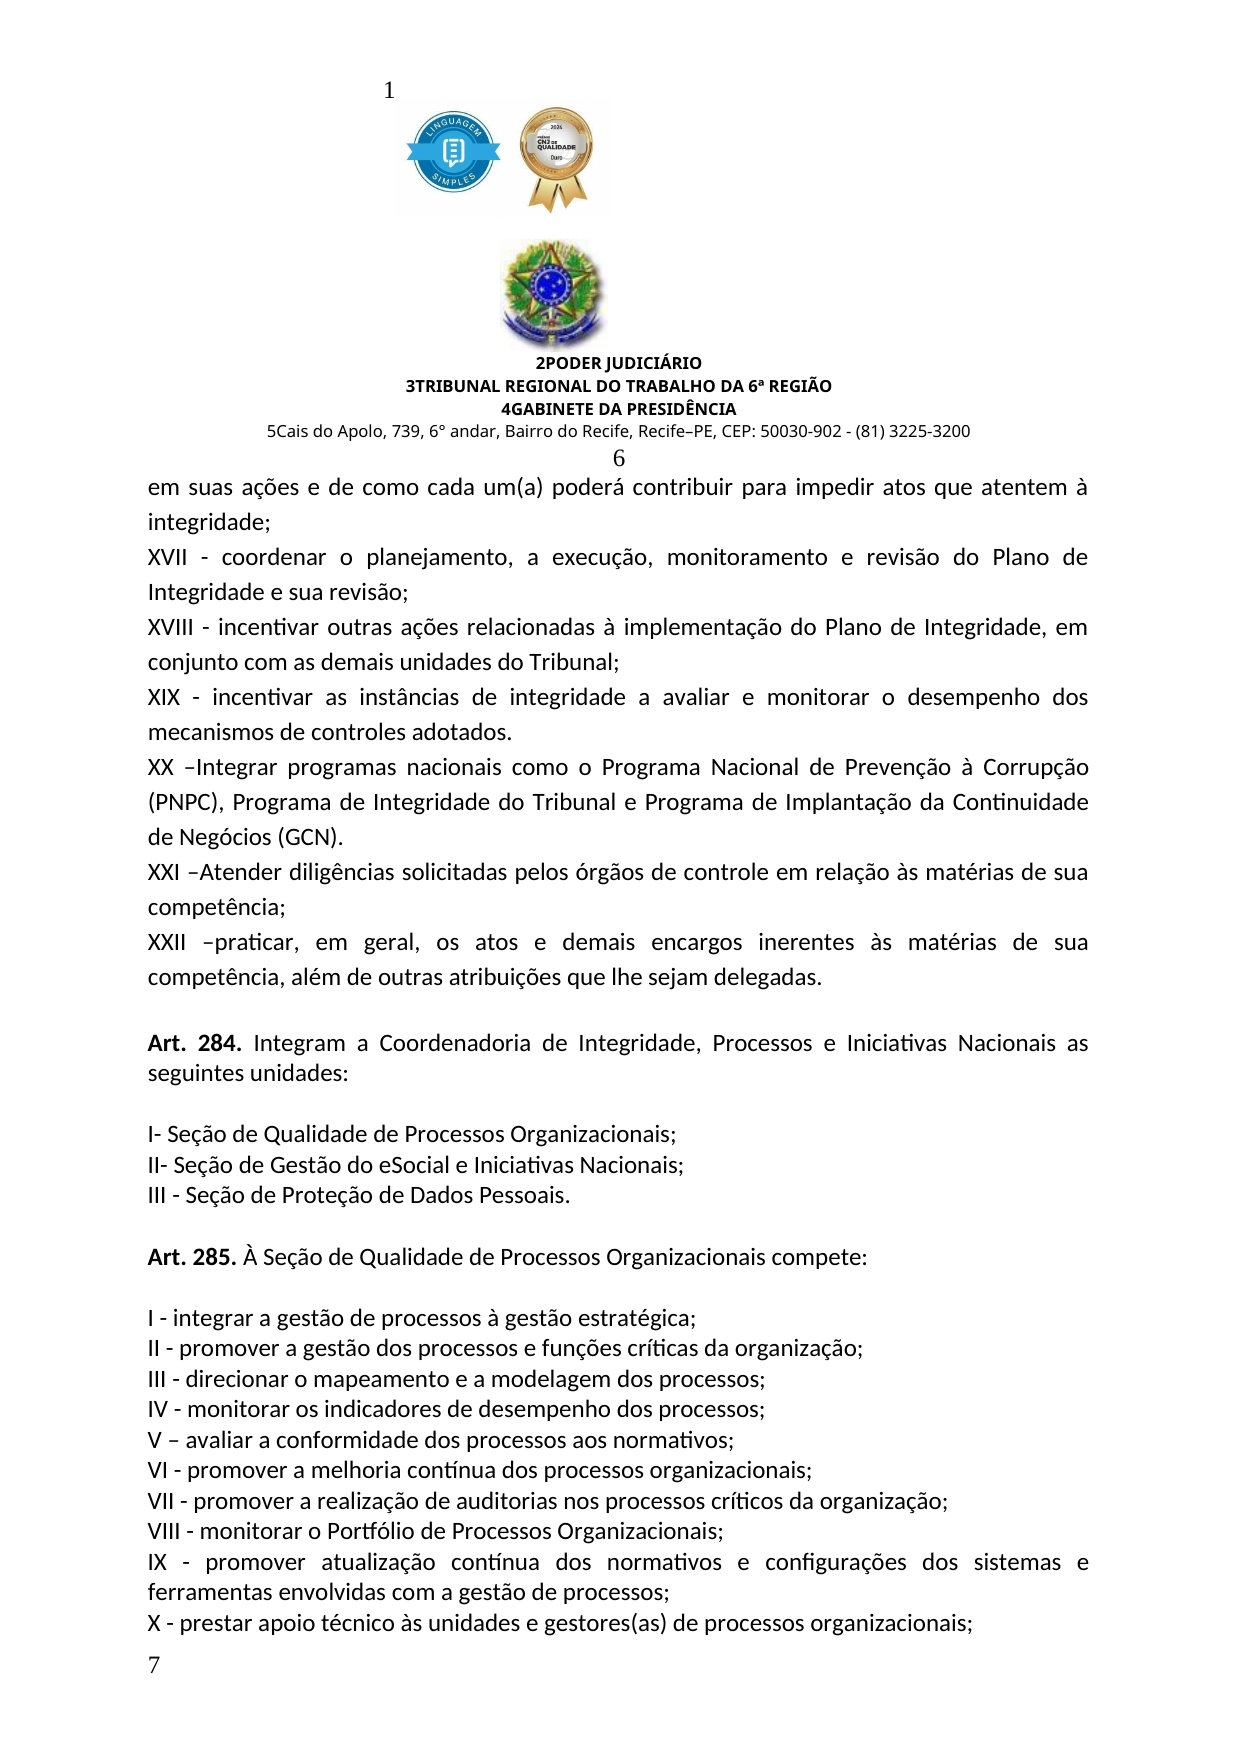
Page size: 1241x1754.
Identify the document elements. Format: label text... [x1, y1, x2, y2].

text III - Seção de Proteção de Dados Pessoais. [147, 1179, 1090, 1210]
text em suas ações e de como cada um(a) poderá contribuir para impedir atos que atentem à integridade; [148, 471, 1090, 537]
text VI - promover a melhoria contínua dos processos organizacionais; [147, 1454, 1090, 1485]
text XXII –praticar, em geral, os atos e demais encargos inerentes às matérias de sua competência, além de outras atribuições que lhe sejam delegadas. [148, 926, 1090, 992]
text IX - promover atualização contínua dos normativos e configurações dos sistemas e ferramentas envolvidas com a gestão de processos; [147, 1546, 1090, 1607]
text III - direcionar o mapeamento e a modelagem dos processos; [147, 1363, 1090, 1393]
text XVIII - incentivar outras ações relacionadas à implementação do Plano de Integridade, em conjunto com as demais unidades do Tribunal; [148, 611, 1090, 677]
text VII - promover a realização de auditorias nos processos críticos da organização; [147, 1485, 1090, 1515]
text V – avaliar a conformidade dos processos aos normativos; [147, 1424, 1090, 1454]
text XVII - coordenar o planejamento, a execução, monitoramento e revisão do Plano de Integridade e sua revisão; [148, 541, 1090, 607]
text Art. 285. À Seção de Qualidade de Processos Organizacionais compete: [147, 1241, 1090, 1271]
text II - promover a gestão dos processos e funções críticas da organização; [147, 1332, 1090, 1363]
text XX –Integrar programas nacionais como o Programa Nacional de Prevenção à Corrupção (PNPC), Programa de Integridade do Tribunal e Programa de Implantação da Continuidade de Negócios (GCN). [148, 751, 1090, 852]
text IV - monitorar os indicadores de desempenho dos processos; [147, 1393, 1090, 1424]
text X - prestar apoio técnico às unidades e gestores(as) de processos organizacionais; [147, 1607, 1090, 1637]
text XIX - incentivar as instâncias de integridade a avaliar e monitorar o desempenho dos mecanismos de controles adotados. [148, 681, 1090, 747]
text XXI –Atender diligências solicitadas pelos órgãos de controle em relação às matérias de sua competência; [148, 856, 1090, 922]
text I- Seção de Qualidade de Processos Organizacionais; [147, 1118, 1090, 1149]
text I - integrar a gestão de processos à gestão estratégica; [147, 1302, 1090, 1332]
text II- Seção de Gestão do eSocial e Iniciativas Nacionais; [147, 1149, 1090, 1179]
text VIII - monitorar o Portfólio de Processos Organizacionais; [147, 1515, 1090, 1546]
text Art. 284. Integram a Coordenadoria de Integridade, Processos e Iniciativas Nacionais as seguintes unidades: [147, 1027, 1090, 1088]
